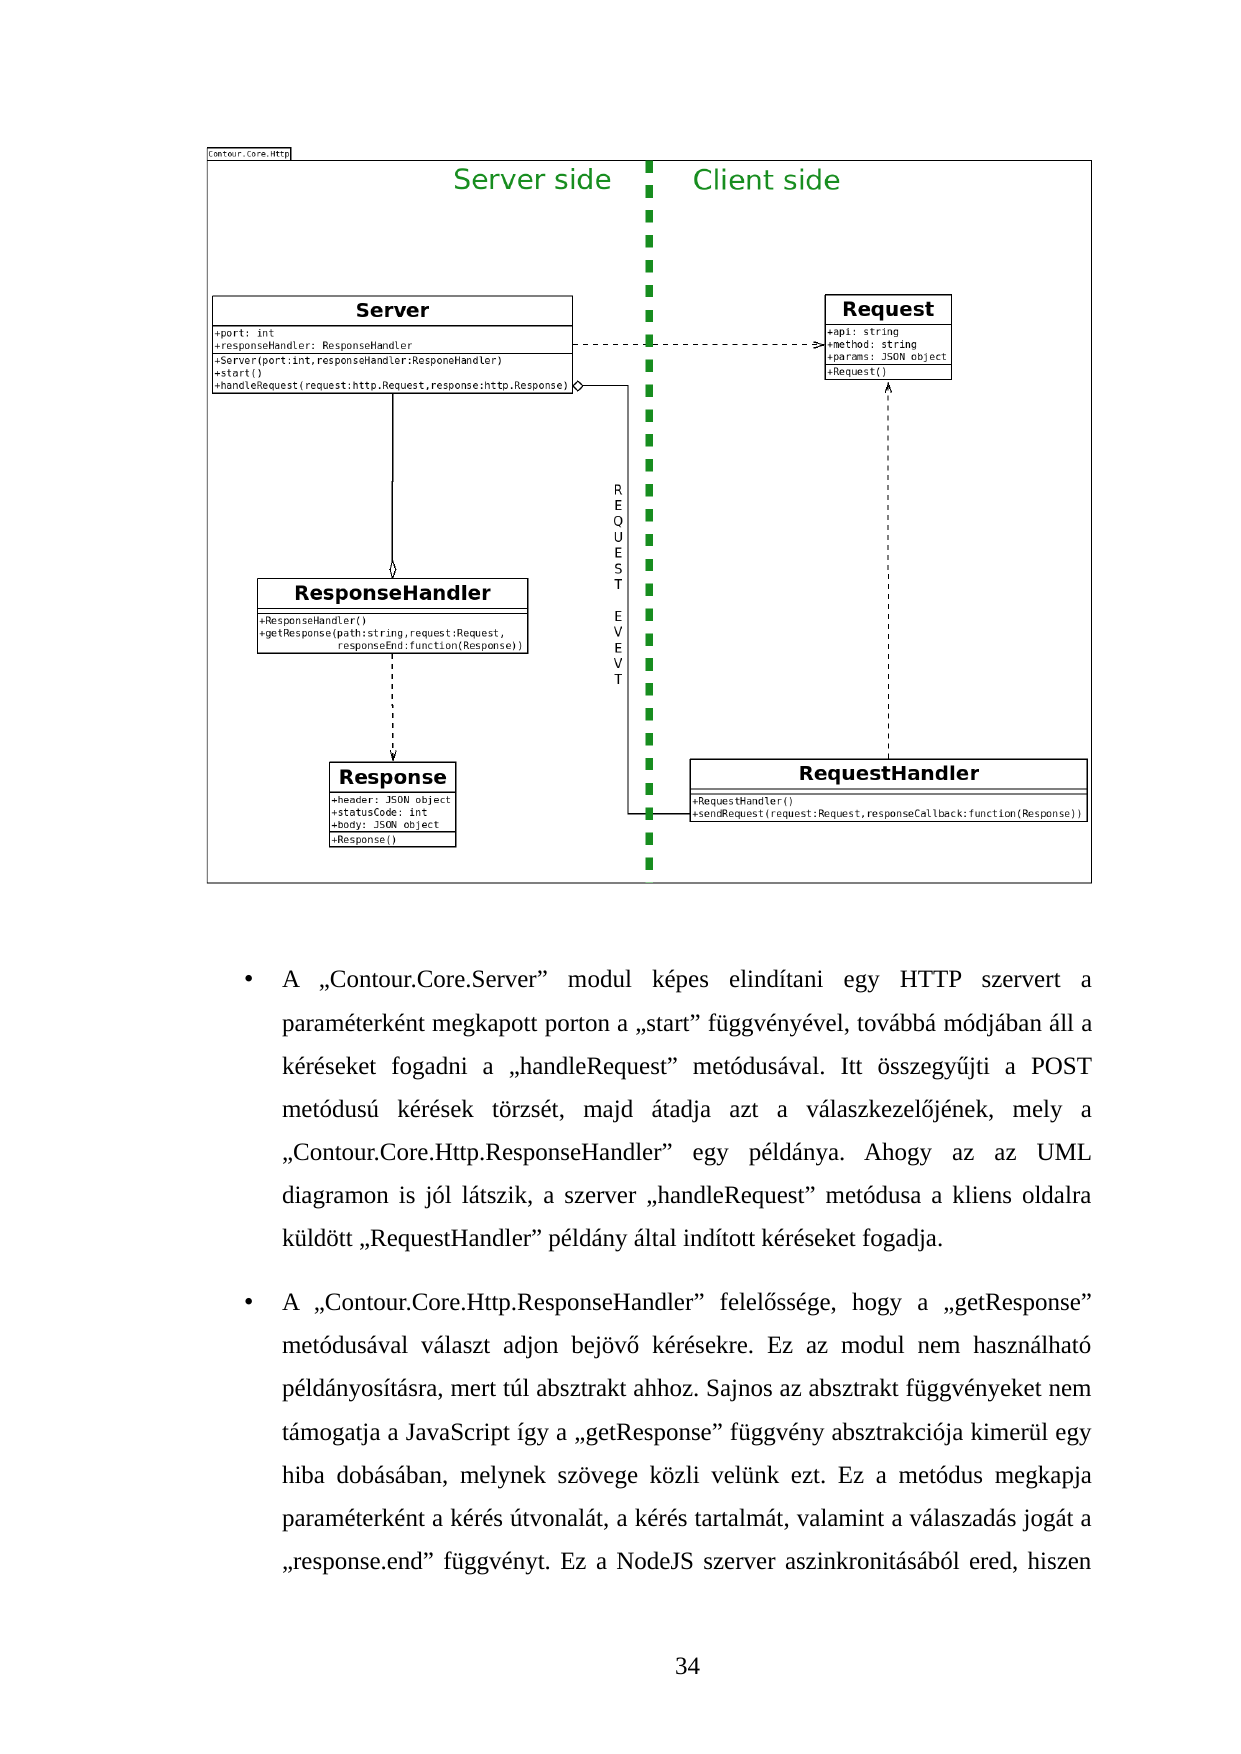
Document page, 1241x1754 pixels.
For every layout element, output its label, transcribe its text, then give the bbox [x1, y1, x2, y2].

list A „Contour.Core.Http.ResponseHandler” felelőssége, hogy a „getResponse” metódusával választ adjon bejövő kérésekre. Ez az modul nem használható példányosításra, mert túl absztrakt ahhoz. Sajnos az absztrakt függvényeket nem támogatja a JavaScript így a „getResponse” függvény absztrakciója kimerül egy hiba dobásában, melynek szövege közli velünk ezt. Ez a metódus megkapja paraméterként a kérés útvonalát, a kérés tartalmát, valamint a válaszadás jogát a „response.end” függvényt. Ez a NodeJS szerver aszinkronitásából ered, hiszen [244, 1287, 1092, 1575]
list A „Contour.Core.Server” modul képes elindítani egy HTTP szervert a paraméterként megkapott porton a „start” függvényével, továbbá módjában áll a kéréseket fogadni a „handleRequest” metódusával. Itt összegyűjti a POST metódusú kérések törzsét, majd átadja azt a válaszkezelőjének, mely a „Contour.Core.Http.ResponseHandler” egy példánya. Ahogy az az UML diagramon is jól látszik, a szerver „handleRequest” metódusa a kliens oldalra küldött „RequestHandler” példány által indított kéréseket fogadja. [244, 964, 1092, 1252]
picture [206, 147, 1093, 887]
